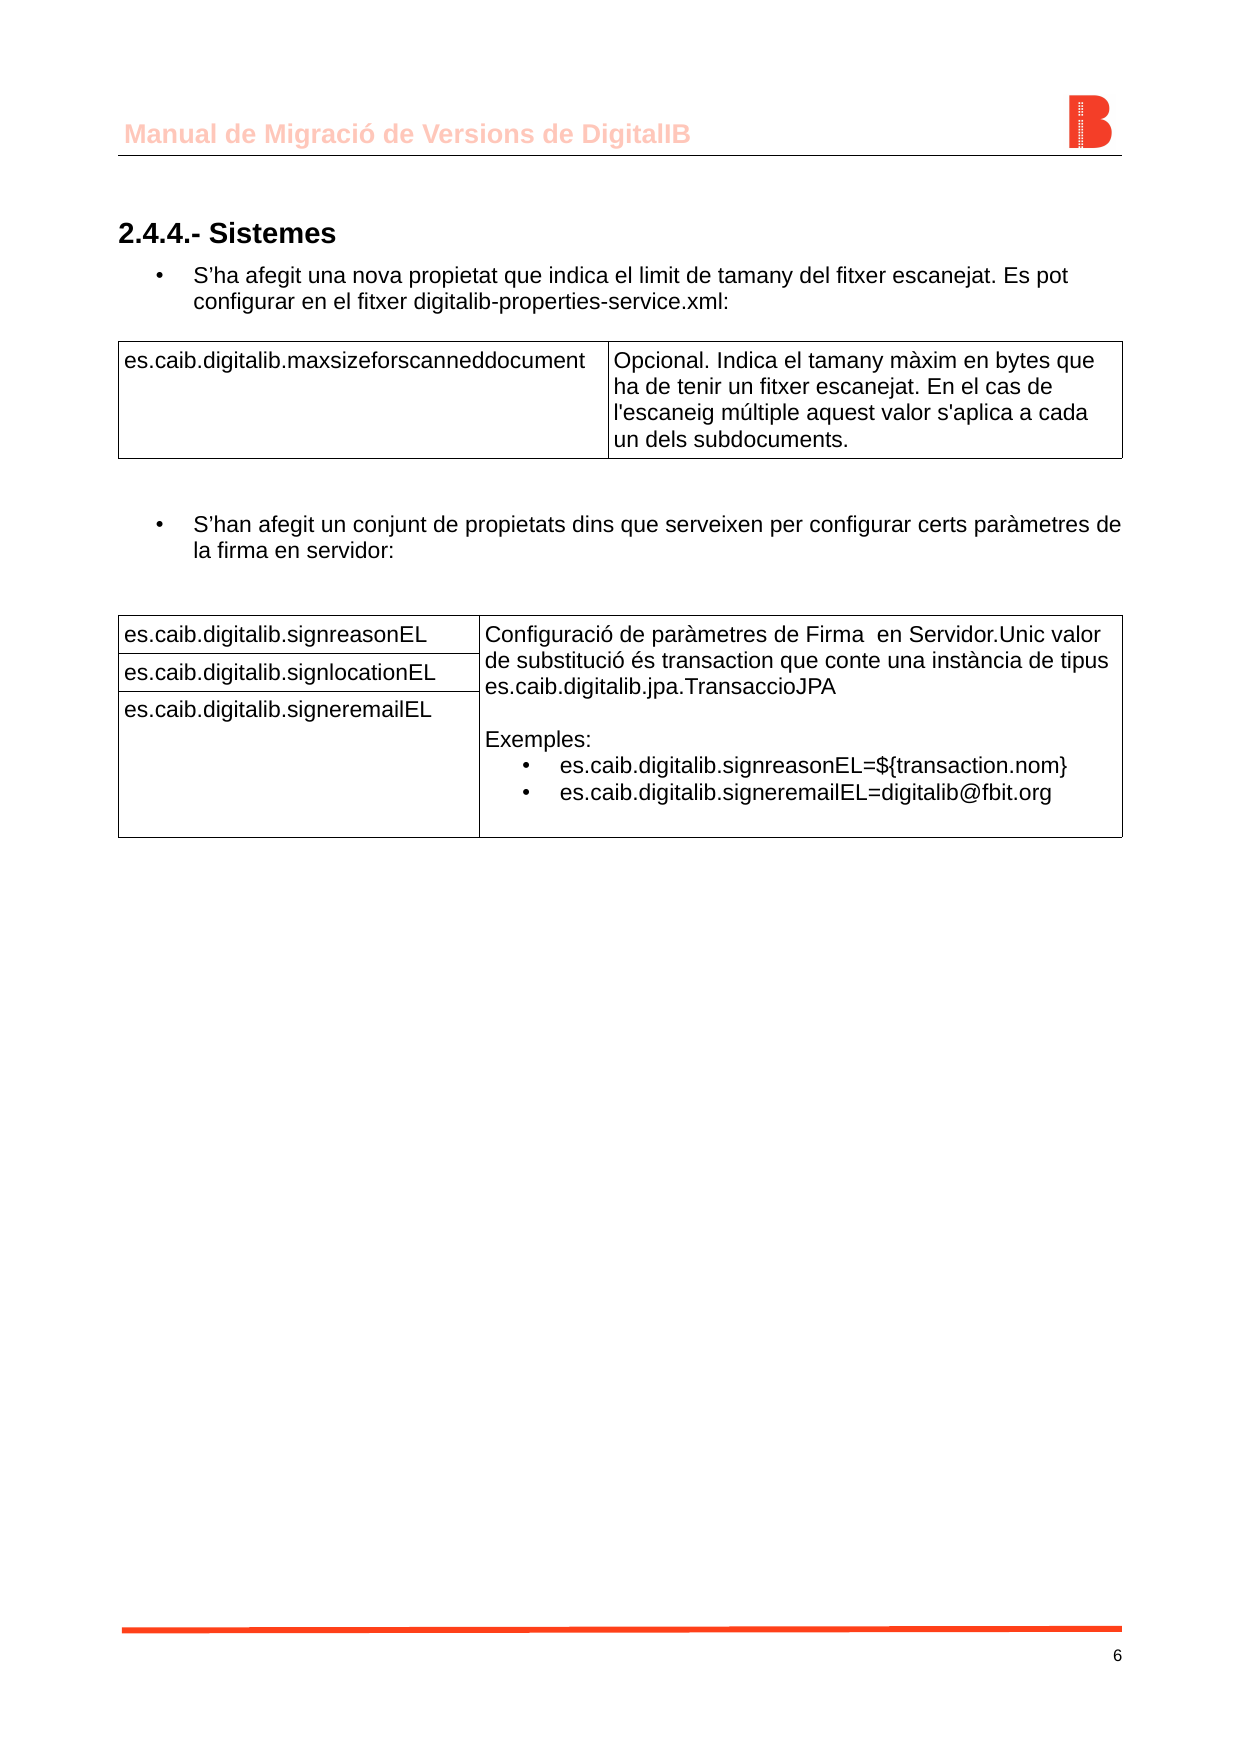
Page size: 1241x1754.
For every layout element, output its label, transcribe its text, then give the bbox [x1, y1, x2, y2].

picture [1063, 94, 1117, 150]
subtitle Sistemes [118, 216, 1122, 249]
table_header es.caib.digitalib.maxsizeforscanneddocument [119, 342, 608, 458]
table_cell es.caib.digitalib.signeremailEL [119, 692, 479, 837]
list S’ha afegit una nova propietat que indica el limit de tamany del fitxer escanejat. Es pot configurar en el fitxer digitalib-properties-service.xml: [156, 262, 1122, 314]
table_header es.caib.digitalib.signreasonEL [119, 616, 479, 653]
table_header Configuració de paràmetres de Firma en Servidor.Unic valor de substitució és transaction que conte una instància de tipus es.caib.digitalib.jpa.TransaccioJPA Exemples: es.caib.digitalib.signreasonEL=${transaction.nom} es.caib.digitalib.signeremailEL=digitalib@fbit.org [480, 616, 1122, 837]
table_header Opcional. Indica el tamany màxim en bytes que ha de tenir un fitxer escanejat. En el cas de l'escaneig múltiple aquest valor s'aplica a cada un dels subdocuments. [609, 342, 1122, 458]
list S’han afegit un conjunt de propietats dins que serveixen per configurar certs paràmetres de la firma en servidor: [156, 511, 1122, 563]
table_cell es.caib.digitalib.signlocationEL [119, 654, 479, 691]
